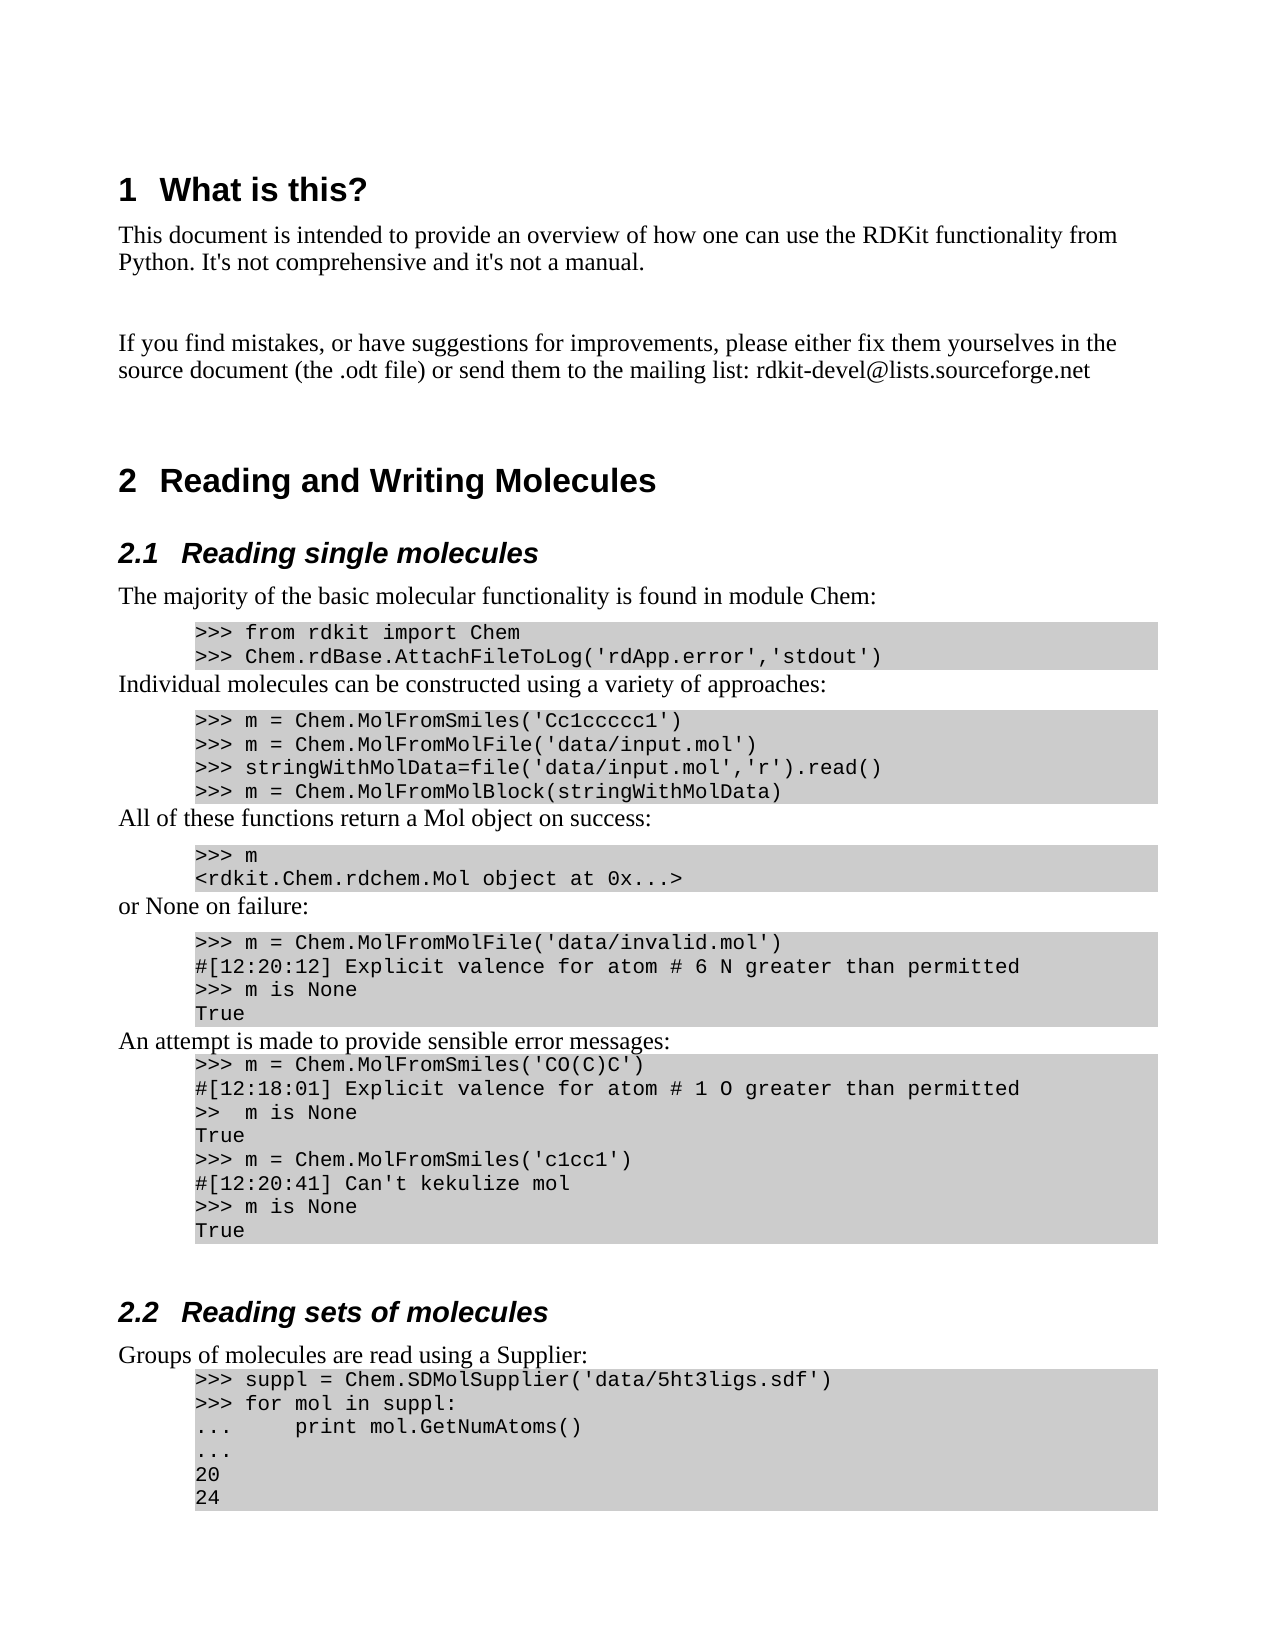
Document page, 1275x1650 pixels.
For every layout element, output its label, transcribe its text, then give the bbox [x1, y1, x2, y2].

text An attempt is made to provide sensible error messages: [118, 1027, 1157, 1054]
text >>> m [195, 845, 1158, 868]
text >>> m = Chem.MolFromMolFile('data/invalid.mol') [195, 932, 1158, 956]
subtitle What is this? [118, 171, 1157, 208]
text #[12:18:01] Explicit valence for atom # 1 O greater than permitted [195, 1078, 1158, 1102]
text <rdkit.Chem.rdchem.Mol object at 0x...> [195, 868, 1158, 892]
text >>> m = Chem.MolFromSmiles('CO(C)C') [195, 1054, 1158, 1078]
text >>> Chem.rdBase.AttachFileToLog('rdApp.error','stdout') [195, 646, 1158, 670]
text True [195, 1220, 1158, 1244]
text Individual molecules can be constructed using a variety of approaches: [118, 670, 1157, 697]
text >>> stringWithMolData=file('data/input.mol','r').read() [195, 757, 1158, 781]
text >>> m = Chem.MolFromMolFile('data/input.mol') [195, 733, 1158, 757]
text >>> from rdkit import Chem [195, 622, 1158, 646]
text All of these functions return a Mol object on success: [118, 804, 1157, 832]
text Groups of molecules are read using a Supplier: [118, 1341, 1157, 1369]
text >>> m is None [195, 1196, 1158, 1220]
text True [195, 1003, 1158, 1027]
subtitle Reading sets of molecules [118, 1296, 1157, 1329]
text If you find mistakes, or have suggestions for improvements, please either fix them yourselves in the source document (the .odt file) or send them to the mailing list: rdkit-devel@lists.sourceforge.net [118, 329, 1157, 384]
text 20 [195, 1464, 1158, 1487]
text >>> m = Chem.MolFromMolBlock(stringWithMolData) [195, 781, 1158, 804]
text >>> suppl = Chem.SDMolSupplier('data/5ht3ligs.sdf') [195, 1369, 1158, 1393]
text >>> m is None [195, 979, 1158, 1003]
text >> m is None [195, 1102, 1158, 1125]
text ... [195, 1440, 1158, 1464]
text or None on failure: [118, 892, 1157, 920]
text ... print mol.GetNumAtoms() [195, 1416, 1158, 1440]
text >>> for mol in suppl: [195, 1393, 1158, 1416]
subtitle Reading single molecules [118, 537, 1157, 570]
text This document is intended to provide an overview of how one can use the RDKit functionality from Python. It's not comprehensive and it's not a manual. [118, 221, 1157, 276]
subtitle Reading and Writing Molecules [118, 462, 1157, 499]
text >>> m = Chem.MolFromSmiles('Cc1ccccc1') [195, 710, 1158, 733]
text 24 [195, 1487, 1158, 1511]
text True >>> m = Chem.MolFromSmiles('c1cc1') #[12:20:41] Can't kekulize mol [195, 1125, 1158, 1196]
text The majority of the basic molecular functionality is found in module Chem: [118, 582, 1157, 610]
text #[12:20:12] Explicit valence for atom # 6 N greater than permitted [195, 956, 1158, 979]
